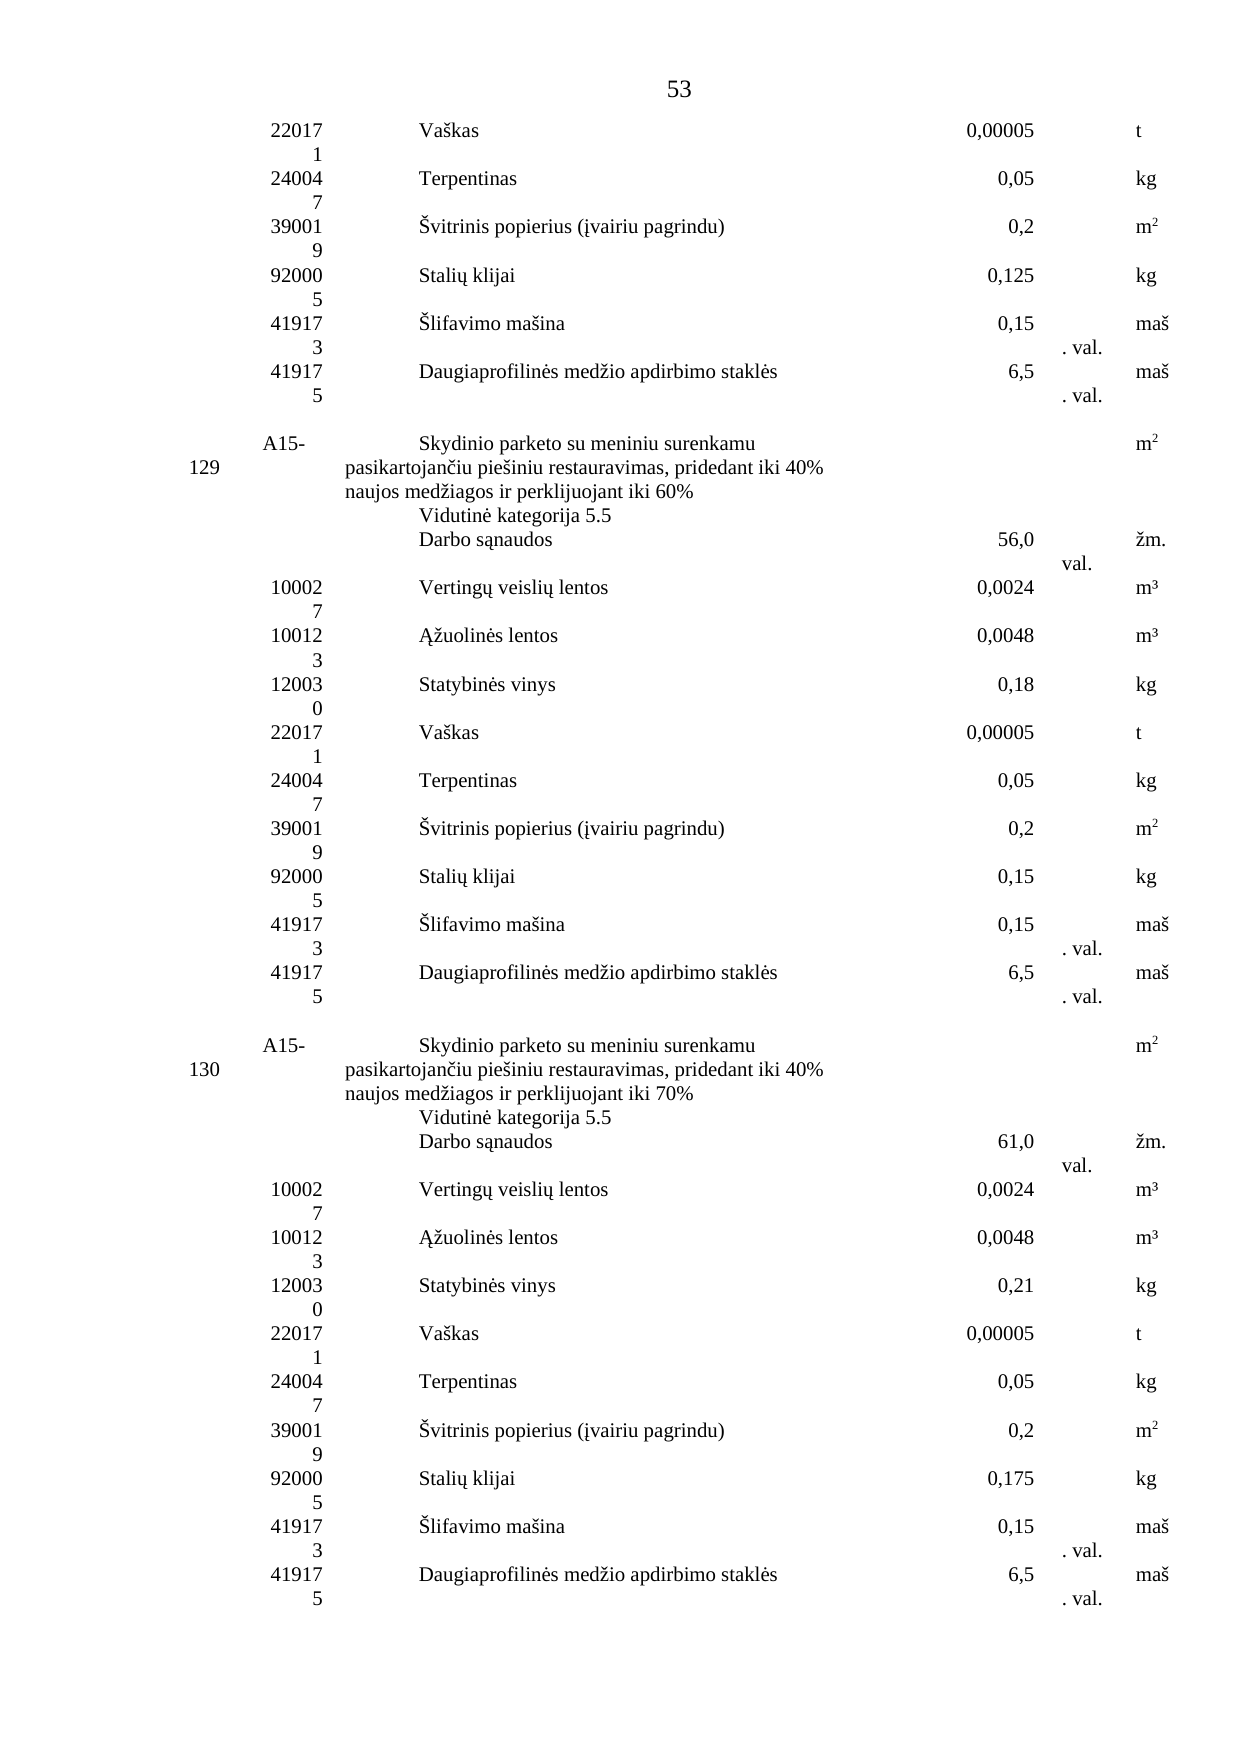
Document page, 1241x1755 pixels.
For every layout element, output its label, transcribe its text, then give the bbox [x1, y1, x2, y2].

table_cell 419173 [177, 912, 334, 960]
table_cell 0,15 [875, 311, 1050, 359]
table_cell 0,00005 [875, 720, 1050, 768]
table_cell Ąžuolinės lentos [334, 624, 874, 672]
table_cell 419173 [177, 1514, 334, 1562]
table_cell 100027 [177, 575, 334, 623]
table_cell 419175 [177, 1562, 334, 1610]
table_cell 240047 [177, 768, 334, 816]
table_cell 920005 [177, 864, 334, 912]
table_cell maš. val. [1050, 960, 1181, 1008]
table_cell maš. val. [1050, 1562, 1181, 1610]
table_cell [875, 1610, 1050, 1634]
table_cell [875, 431, 1050, 503]
table_cell m2 [1050, 1418, 1181, 1466]
table_cell Stalių klijai [334, 1466, 874, 1514]
table_cell m³ [1050, 1177, 1181, 1225]
table_cell Vaškas [334, 1321, 874, 1369]
table_cell [1050, 503, 1181, 527]
table_cell [334, 1610, 874, 1634]
table_cell [177, 1009, 334, 1032]
table_cell Vaškas [334, 118, 874, 166]
table_cell t [1050, 1321, 1181, 1369]
table_cell 390019 [177, 816, 334, 864]
table_cell [875, 503, 1050, 527]
table_cell [875, 407, 1050, 431]
table_cell Skydinio parketo su meniniu surenkamu pasikartojančiu piešiniu restauravimas, pridedant iki 40% naujos medžiagos ir perklijuojant iki 60% [334, 431, 874, 503]
table_cell 6,5 [875, 1562, 1050, 1610]
table_cell Švitrinis popierius (įvairiu pagrindu) [334, 816, 874, 864]
table_cell 6,5 [875, 960, 1050, 1008]
table_cell 0,0048 [875, 1225, 1050, 1273]
table_cell [875, 1009, 1050, 1032]
table_cell Šlifavimo mašina [334, 311, 874, 359]
table_cell A15-130 [177, 1033, 334, 1105]
table_cell Daugiaprofilinės medžio apdirbimo staklės [334, 359, 874, 407]
table_cell Vidutinė kategorija 5.5 [334, 1105, 874, 1129]
table_cell 390019 [177, 214, 334, 262]
table_cell 419175 [177, 359, 334, 407]
table_cell kg [1050, 864, 1181, 912]
table_cell 100123 [177, 1225, 334, 1273]
table_cell 220171 [177, 720, 334, 768]
table_cell 0,125 [875, 263, 1050, 311]
table_cell [875, 1105, 1050, 1129]
table_cell Daugiaprofilinės medžio apdirbimo staklės [334, 1562, 874, 1610]
table_cell 0,0048 [875, 624, 1050, 672]
table_cell [177, 503, 334, 527]
table_cell Terpentinas [334, 1369, 874, 1417]
table_cell A15-129 [177, 431, 334, 503]
table_cell 0,2 [875, 816, 1050, 864]
table_cell maš. val. [1050, 311, 1181, 359]
table_cell Statybinės vinys [334, 672, 874, 720]
table_cell [1050, 1009, 1181, 1032]
table_cell t [1050, 720, 1181, 768]
table_cell 120030 [177, 1273, 334, 1321]
table_cell 240047 [177, 166, 334, 214]
table_cell m2 [1050, 816, 1181, 864]
table_cell 100123 [177, 624, 334, 672]
table_cell Terpentinas [334, 768, 874, 816]
table_cell maš. val. [1050, 359, 1181, 407]
table_cell 0,15 [875, 912, 1050, 960]
table_cell 920005 [177, 1466, 334, 1514]
table_cell žm. val. [1050, 527, 1181, 575]
table_cell m2 [1050, 1033, 1181, 1105]
table_cell kg [1050, 1466, 1181, 1514]
table_cell kg [1050, 672, 1181, 720]
table_cell 240047 [177, 1369, 334, 1417]
table_cell 220171 [177, 118, 334, 166]
table_cell 0,05 [875, 1369, 1050, 1417]
table_cell Vertingų veislių lentos [334, 575, 874, 623]
table_cell Švitrinis popierius (įvairiu pagrindu) [334, 214, 874, 262]
table_cell 0,15 [875, 1514, 1050, 1562]
table_cell 220171 [177, 1321, 334, 1369]
table_cell Stalių klijai [334, 263, 874, 311]
table_cell kg [1050, 768, 1181, 816]
table_cell 100027 [177, 1177, 334, 1225]
table_cell 6,5 [875, 359, 1050, 407]
table_cell [177, 1105, 334, 1129]
table_cell Vidutinė kategorija 5.5 [334, 503, 874, 527]
table_cell m³ [1050, 575, 1181, 623]
table_cell 0,0024 [875, 1177, 1050, 1225]
table_cell m³ [1050, 1225, 1181, 1273]
table_cell Statybinės vinys [334, 1273, 874, 1321]
table_cell 0,05 [875, 166, 1050, 214]
table_cell [1050, 1610, 1181, 1634]
table_cell 0,0024 [875, 575, 1050, 623]
table_cell 0,05 [875, 768, 1050, 816]
table_cell 120030 [177, 672, 334, 720]
table_cell Švitrinis popierius (įvairiu pagrindu) [334, 1418, 874, 1466]
table_cell Darbo sąnaudos [334, 527, 874, 575]
table_cell 0,2 [875, 1418, 1050, 1466]
table_cell [334, 1009, 874, 1032]
table_cell 920005 [177, 263, 334, 311]
table_cell kg [1050, 166, 1181, 214]
table_cell m³ [1050, 624, 1181, 672]
table_cell 56,0 [875, 527, 1050, 575]
table_cell 0,00005 [875, 1321, 1050, 1369]
table_cell t [1050, 118, 1181, 166]
table_cell Vaškas [334, 720, 874, 768]
table_cell Daugiaprofilinės medžio apdirbimo staklės [334, 960, 874, 1008]
table_cell Darbo sąnaudos [334, 1129, 874, 1177]
table_cell 0,18 [875, 672, 1050, 720]
table_cell [1050, 407, 1181, 431]
table_cell [177, 1129, 334, 1177]
table_cell Terpentinas [334, 166, 874, 214]
table_cell [177, 407, 334, 431]
table_cell m2 [1050, 214, 1181, 262]
table_cell 390019 [177, 1418, 334, 1466]
table_cell Stalių klijai [334, 864, 874, 912]
table_cell [177, 527, 334, 575]
table_cell kg [1050, 263, 1181, 311]
table_cell 0,00005 [875, 118, 1050, 166]
table_cell [334, 407, 874, 431]
table_cell [875, 1033, 1050, 1105]
table_cell [177, 1610, 334, 1634]
table_cell Vertingų veislių lentos [334, 1177, 874, 1225]
table_cell maš. val. [1050, 1514, 1181, 1562]
table_cell kg [1050, 1369, 1181, 1417]
table_cell Ąžuolinės lentos [334, 1225, 874, 1273]
table_cell žm. val. [1050, 1129, 1181, 1177]
table_cell m2 [1050, 431, 1181, 503]
table_cell maš. val. [1050, 912, 1181, 960]
table_cell Šlifavimo mašina [334, 1514, 874, 1562]
table_cell kg [1050, 1273, 1181, 1321]
table_cell 61,0 [875, 1129, 1050, 1177]
table_cell 0,21 [875, 1273, 1050, 1321]
table_cell 419173 [177, 311, 334, 359]
table_cell 0,175 [875, 1466, 1050, 1514]
table_cell [1050, 1105, 1181, 1129]
table_cell Skydinio parketo su meniniu surenkamu pasikartojančiu piešiniu restauravimas, pridedant iki 40% naujos medžiagos ir perklijuojant iki 70% [334, 1033, 874, 1105]
table_cell 0,2 [875, 214, 1050, 262]
table_cell 419175 [177, 960, 334, 1008]
table_cell 0,15 [875, 864, 1050, 912]
table_cell Šlifavimo mašina [334, 912, 874, 960]
